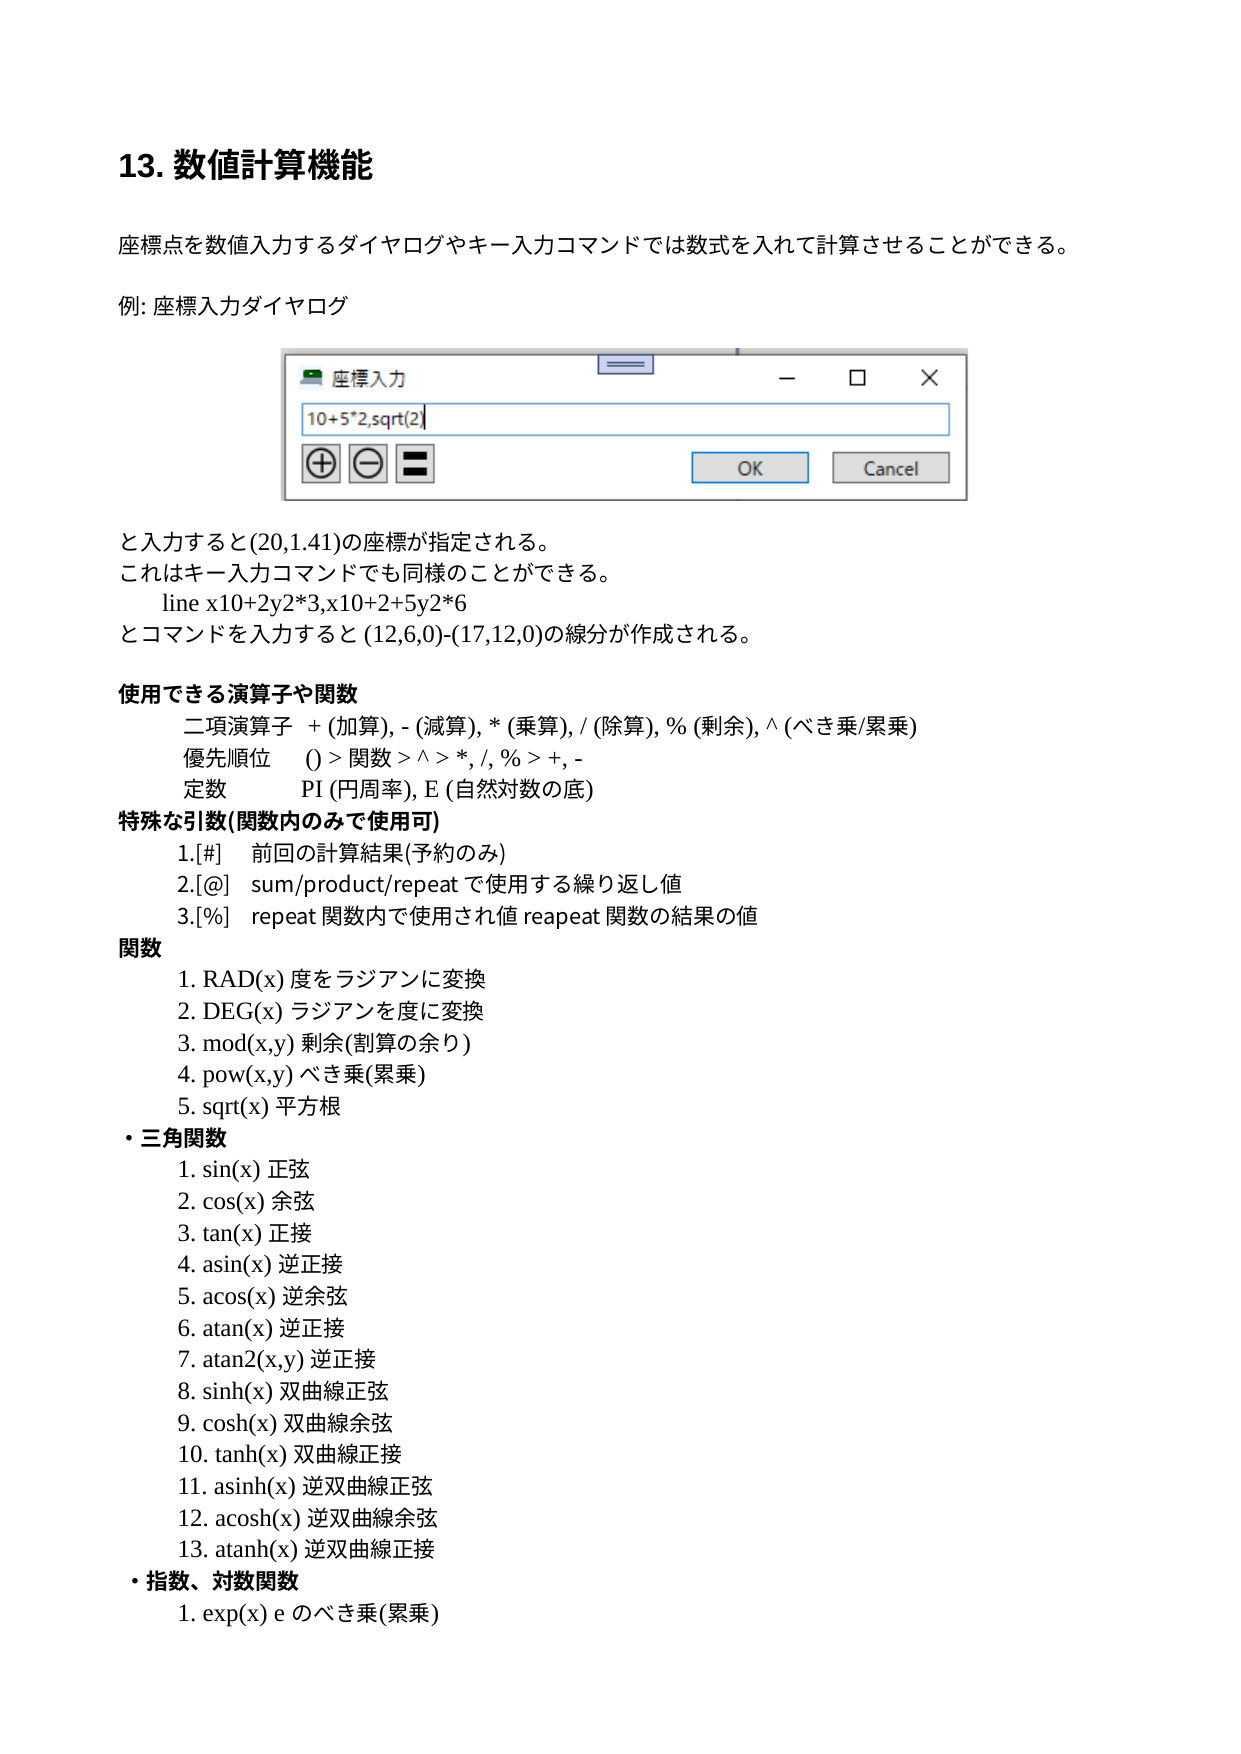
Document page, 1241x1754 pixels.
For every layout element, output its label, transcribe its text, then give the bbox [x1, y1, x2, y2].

text 4. pow(x,y) べき乗(累乗) [177, 1057, 1122, 1089]
picture [280, 348, 969, 501]
text とコマンドを入力すると (12,6,0)-(17,12,0)の線分が作成される。 [118, 617, 1122, 648]
text 2.[@] sum/product/repeatで使用する繰り返し値 [177, 867, 1122, 899]
text 10. tanh(x) 双曲線正接 [177, 1437, 1122, 1469]
text line x10+2y2*3,x10+2+5y2*6 [118, 588, 1122, 617]
text 特殊な引数(関数内のみで使用可) [118, 804, 1122, 836]
text 座標点を数値入力するダイヤログやキー入力コマンドでは数式を入れて計算させることができる。 [118, 228, 1122, 260]
text 5. acos(x) 逆余弦 [177, 1279, 1122, 1311]
text 使用できる演算子や関数 [118, 677, 1122, 709]
text これはキー入力コマンドでも同様のことができる。 [118, 556, 1122, 588]
text 関数 [118, 931, 1122, 962]
text 4. asin(x) 逆正接 [177, 1247, 1122, 1279]
text 定数 PI (円周率), E (自然対数の底) [177, 772, 1122, 804]
text 8. sinh(x) 双曲線正弦 [177, 1374, 1122, 1406]
text 1.[#] 前回の計算結果(予約のみ) [177, 836, 1122, 867]
text 9. cosh(x) 双曲線余弦 [177, 1406, 1122, 1437]
text 3. tan(x) 正接 [177, 1216, 1122, 1247]
text 1. RAD(x) 度をラジアンに変換 [177, 962, 1122, 994]
text 優先順位 () > 関数 > ^ > *, /, % > +, - [177, 741, 1122, 772]
text ・三角関数 [118, 1121, 1122, 1152]
text 12. acosh(x) 逆双曲線余弦 [177, 1501, 1122, 1532]
text 1. exp(x) e のべき乗(累乗) [177, 1596, 1122, 1627]
subtitle 13. 数値計算機能 [118, 139, 1122, 187]
text ・指数、対数関数 [118, 1564, 1122, 1596]
text 6. atan(x) 逆正接 [177, 1311, 1122, 1342]
text 2. DEG(x) ラジアンを度に変換 [177, 994, 1122, 1026]
text 1. sin(x) 正弦 [177, 1152, 1122, 1184]
text と入力すると(20,1.41)の座標が指定される。 [118, 525, 1122, 556]
text 7. atan2(x,y) 逆正接 [177, 1342, 1122, 1374]
text 2. cos(x) 余弦 [177, 1184, 1122, 1216]
text 11. asinh(x) 逆双曲線正弦 [177, 1469, 1122, 1501]
text 例: 座標入力ダイヤログ [118, 289, 1122, 321]
text 13. atanh(x) 逆双曲線正接 [177, 1532, 1122, 1564]
text 二項演算子 + (加算), - (減算), * (乗算), / (除算), % (剰余), ^ (べき乗/累乗) [177, 709, 1122, 741]
text 3.[%] repeat関数内で使用され値 reapeat関数の結果の値 [177, 899, 1122, 931]
text 3. mod(x,y) 剰余(割算の余り) [177, 1026, 1122, 1057]
text 5. sqrt(x) 平方根 [177, 1089, 1122, 1121]
